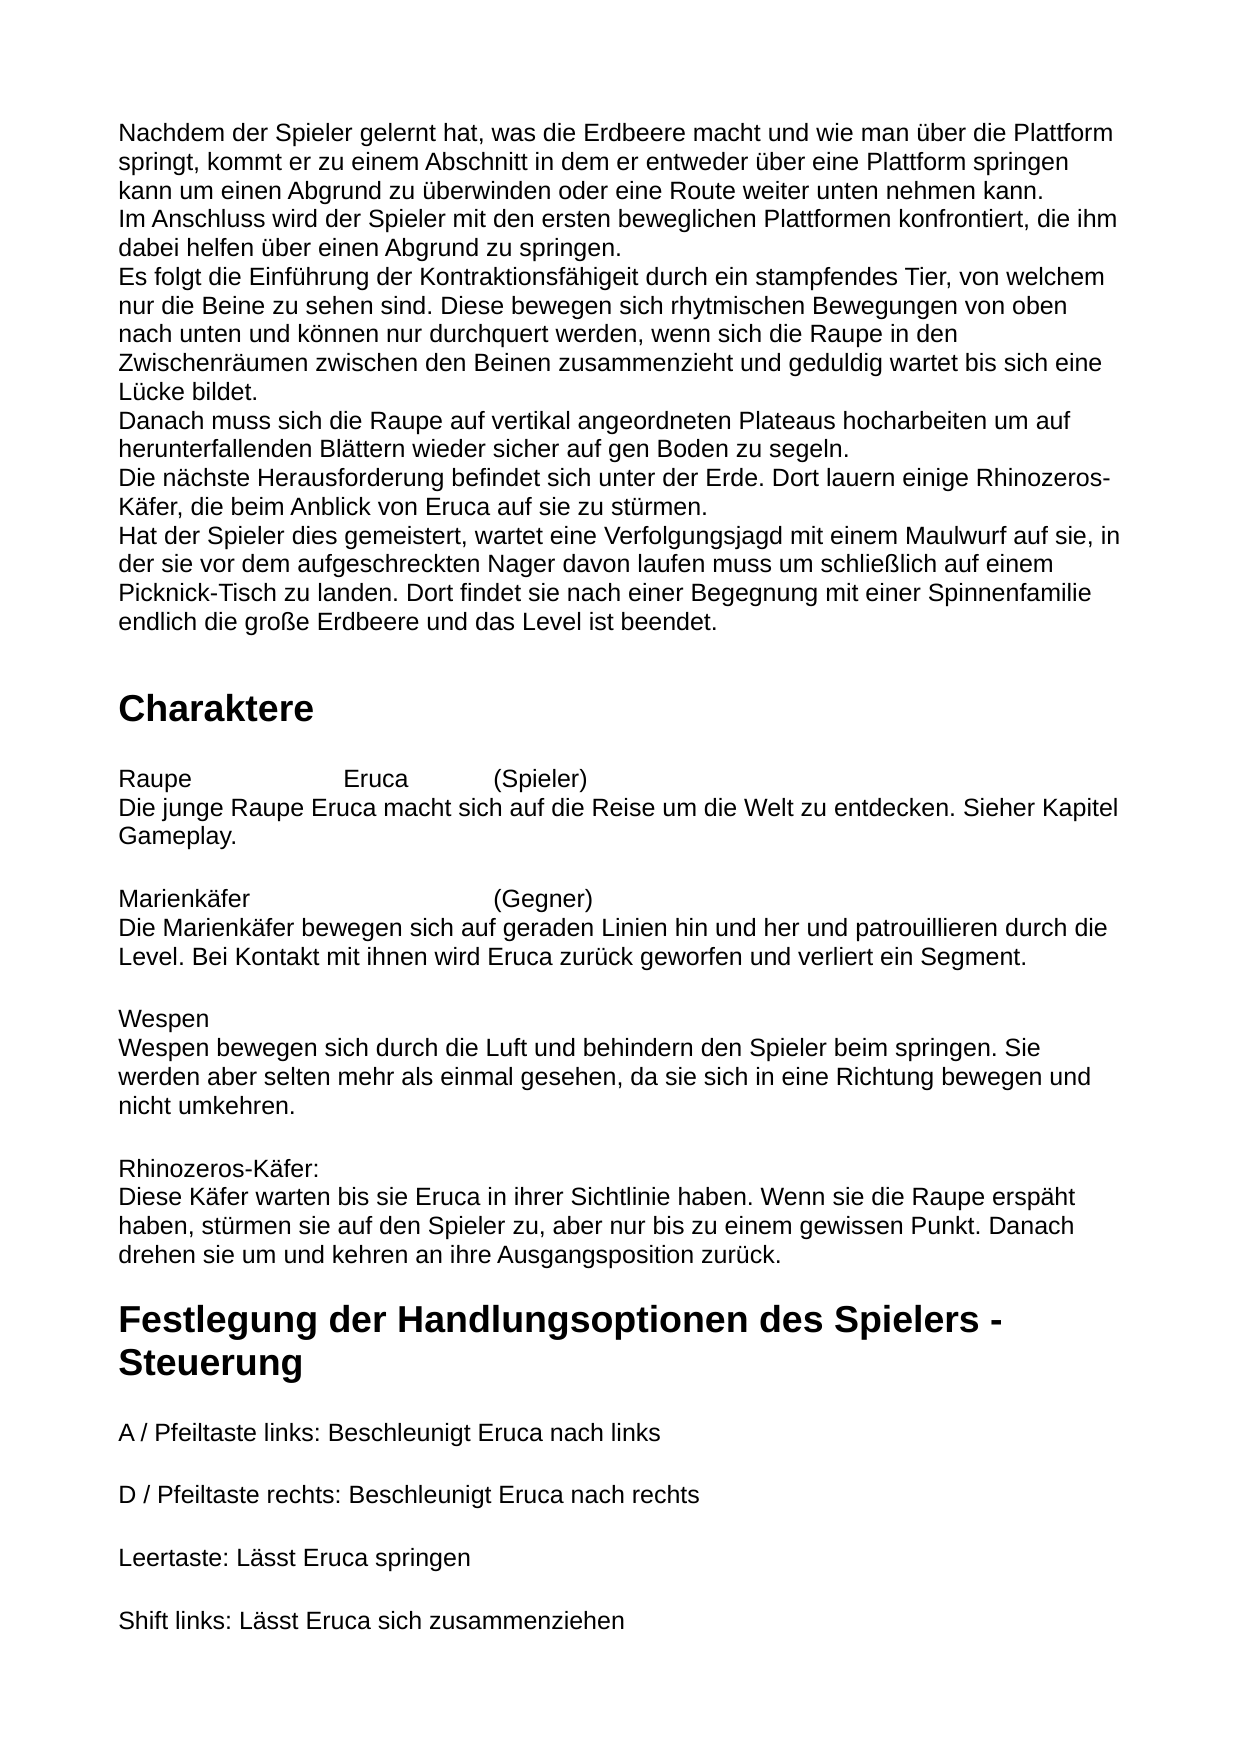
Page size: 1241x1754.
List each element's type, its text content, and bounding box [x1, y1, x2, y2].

text Im Anschluss wird der Spieler mit den ersten beweglichen Plattformen konfrontiert, die ihm dabei helfen über einen Abgrund zu springen. [118, 204, 1122, 262]
text Raupe Eruca (Spieler) [118, 764, 1122, 793]
text A / Pfeiltaste links: Beschleunigt Eruca nach links [118, 1418, 1122, 1446]
text Wespen bewegen sich durch die Luft und behindern den Spieler beim springen. Sie werden aber selten mehr als einmal gesehen, da sie sich in eine Richtung bewegen und nicht umkehren. [118, 1033, 1122, 1119]
text Nachdem der Spieler gelernt hat, was die Erdbeere macht und wie man über die Plattform springt, kommt er zu einem Abschnitt in dem er entweder über eine Plattform springen kann um einen Abgrund zu überwinden oder eine Route weiter unten nehmen kann. [118, 118, 1122, 204]
text Danach muss sich die Raupe auf vertikal angeordneten Plateaus hocharbeiten um auf herunterfallenden Blättern wieder sicher auf gen Boden zu segeln. [118, 406, 1122, 463]
text Charaktere [118, 687, 1122, 730]
text Die junge Raupe Eruca macht sich auf die Reise um die Welt zu entdecken. Sieher Kapitel Gameplay. [118, 793, 1122, 850]
text Leertaste: Lässt Eruca springen [118, 1543, 1122, 1572]
text D / Pfeiltaste rechts: Beschleunigt Eruca nach rechts [118, 1480, 1122, 1509]
text Es folgt die Einführung der Kontraktionsfähigeit durch ein stampfendes Tier, von welchem nur die Beine zu sehen sind. Diese bewegen sich rhytmischen Bewegungen von oben nach unten und können nur durchquert werden, wenn sich die Raupe in den Zwischenräumen zwischen den Beinen zusammenzieht und geduldig wartet bis sich eine Lücke bildet. [118, 262, 1122, 406]
text Die nächste Herausforderung befindet sich unter der Erde. Dort lauern einige Rhinozeros-Käfer, die beim Anblick von Eruca auf sie zu stürmen. [118, 463, 1122, 521]
text Hat der Spieler dies gemeistert, wartet eine Verfolgungsjagd mit einem Maulwurf auf sie, in der sie vor dem aufgeschreckten Nager davon laufen muss um schließlich auf einem Picknick-Tisch zu landen. Dort findet sie nach einer Begegnung mit einer Spinnenfamilie endlich die große Erdbeere und das Level ist beendet. [118, 521, 1122, 636]
text Die Marienkäfer bewegen sich auf geraden Linien hin und her und patrouillieren durch die Level. Bei Kontakt mit ihnen wird Eruca zurück geworfen und verliert ein Segment. [118, 913, 1122, 970]
text Shift links: Lässt Eruca sich zusammenziehen [118, 1606, 1122, 1635]
text Marienkäfer (Gegner) [118, 884, 1122, 913]
text Diese Käfer warten bis sie Eruca in ihrer Sichtlinie haben. Wenn sie die Raupe erspäht haben, stürmen sie auf den Spieler zu, aber nur bis zu einem gewissen Punkt. Danach drehen sie um und kehren an ihre Ausgangsposition zurück. [118, 1182, 1122, 1268]
text Rhinozeros-Käfer: [118, 1153, 1122, 1182]
text Wespen [118, 1004, 1122, 1033]
text Festlegung der Handlungsoptionen des Spielers - Steuerung [118, 1297, 1122, 1383]
